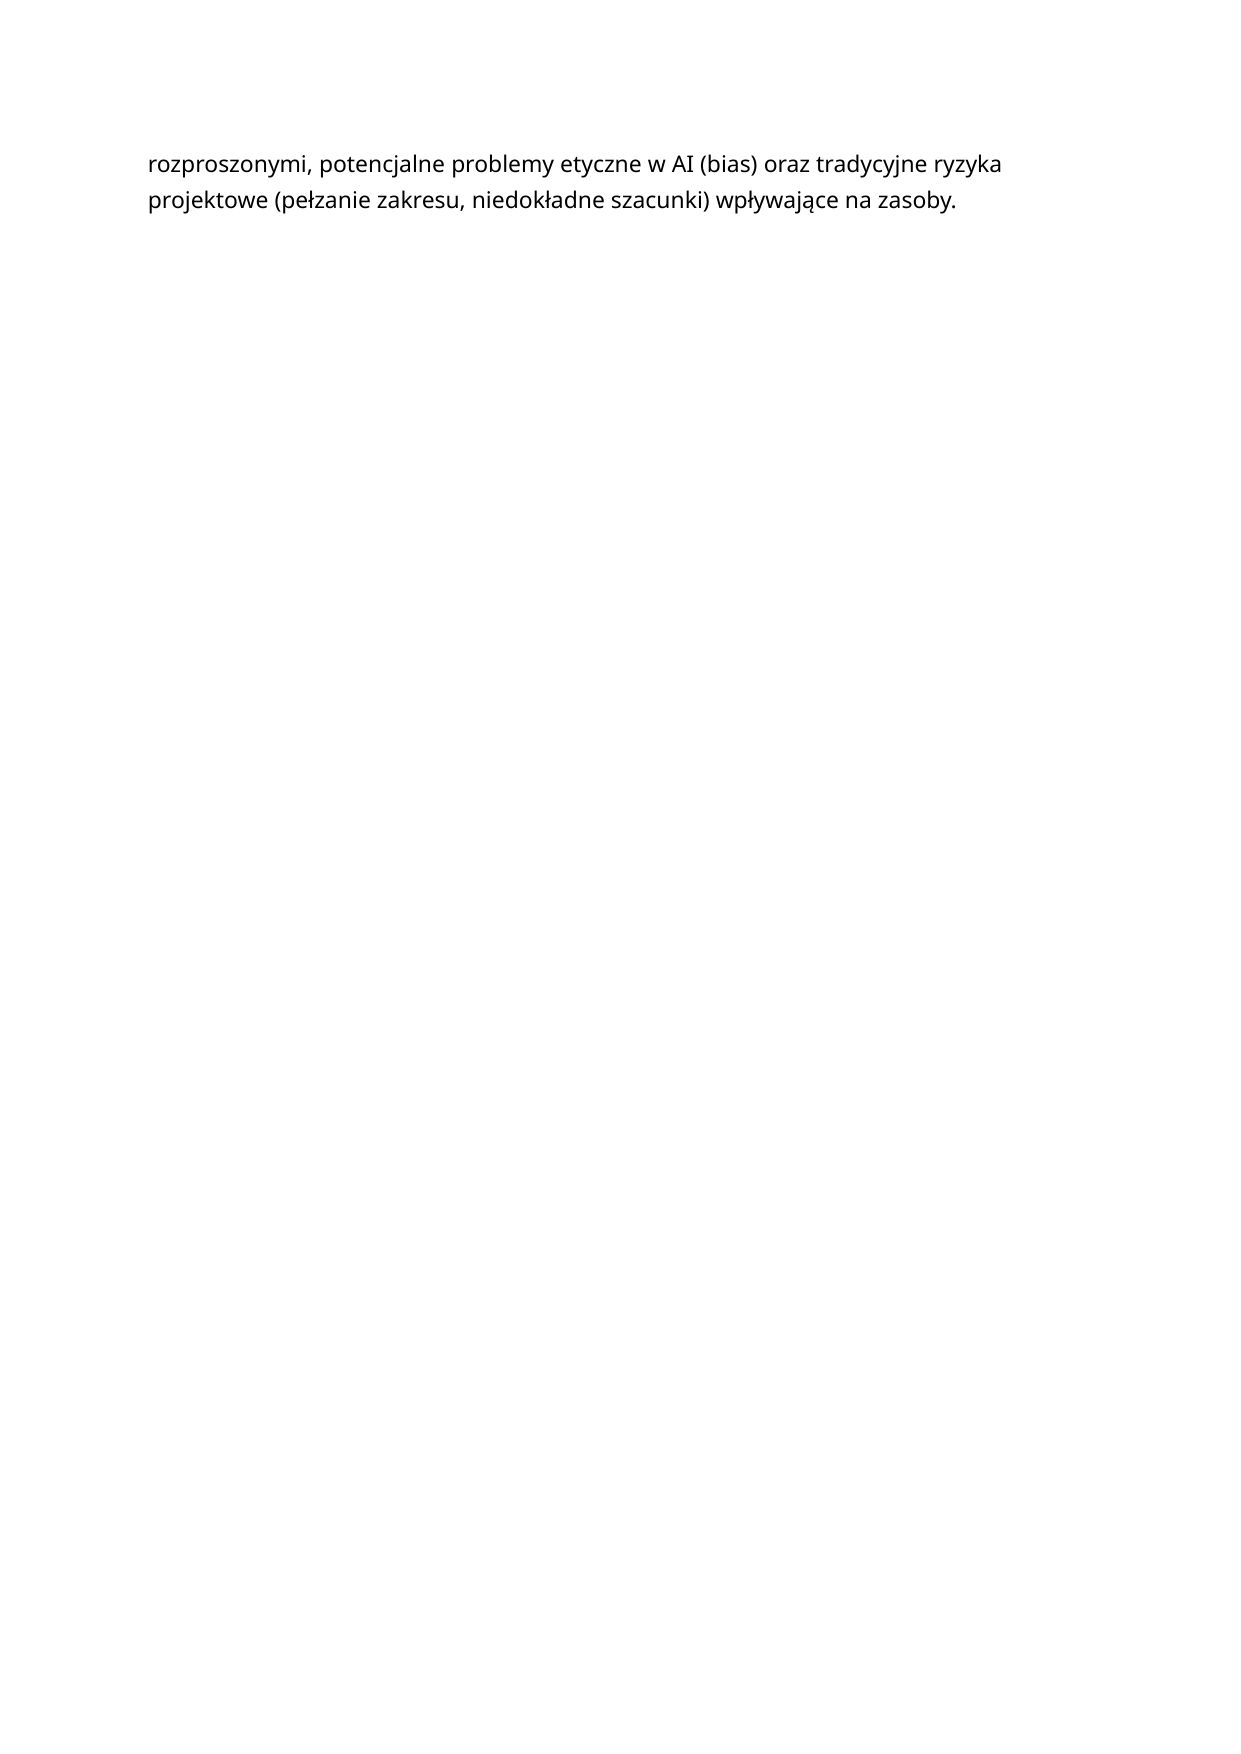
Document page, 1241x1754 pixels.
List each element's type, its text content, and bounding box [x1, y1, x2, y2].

text rozproszonymi, potencjalne problemy etyczne w AI (bias) oraz tradycyjne ryzyka projektowe (pełzanie zakresu, niedokładne szacunki) wpływające na zasoby. [148, 148, 1093, 215]
